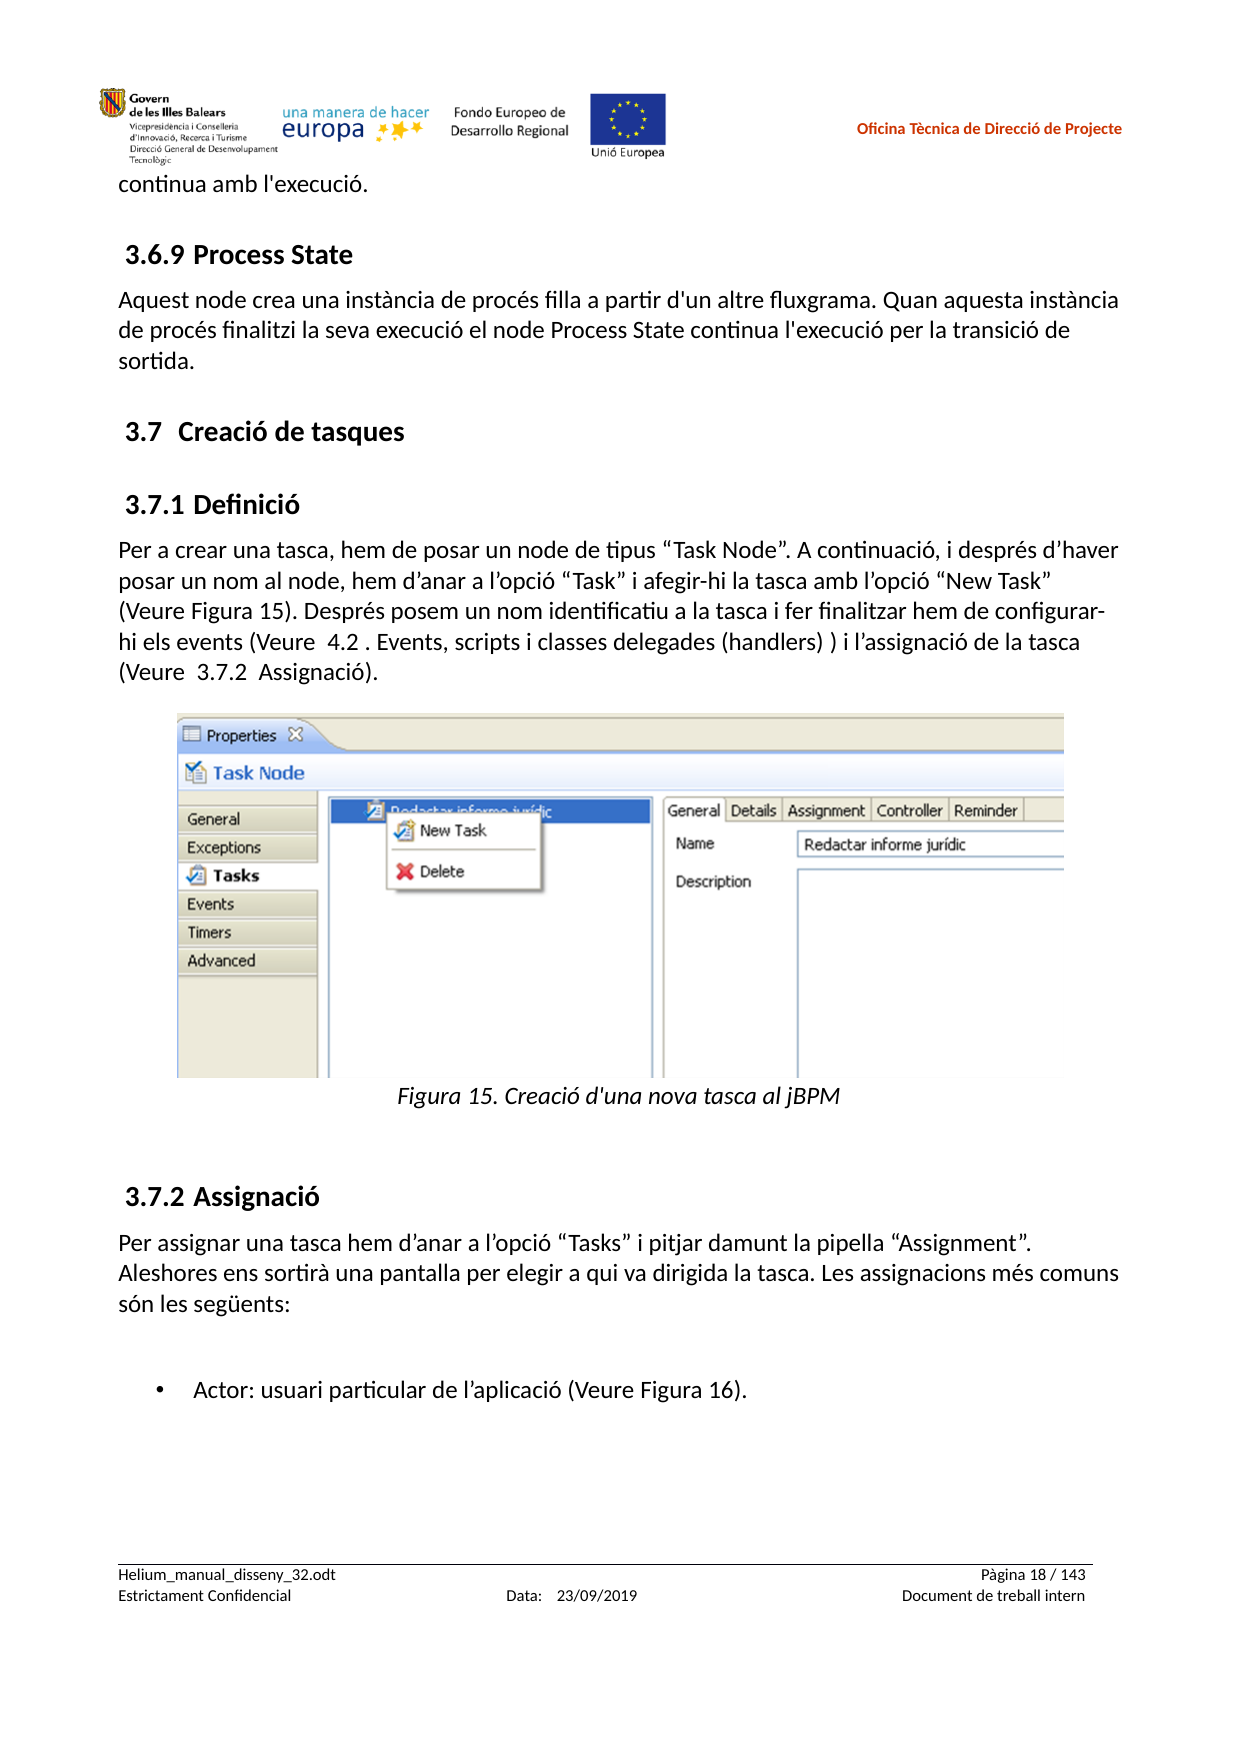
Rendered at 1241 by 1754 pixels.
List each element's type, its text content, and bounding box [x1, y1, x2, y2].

picture [175, 712, 1065, 1080]
text Per a crear una tasca, hem de posar un node de tipus “Task Node”. A continuació, i després d’haver posar un nom al node, hem d’anar a l’opció “Task” i afegir-hi la tasca amb l’opció “New Task” (Veure Figura 15). Després posem un nom identificatiu a la tasca i fer finalitzar hem de configurar-hi els events (Veure 4.2. Events, scripts i classes delegades (handlers) ) i l’assignació de la tasca (Veure 3.7.2 Assignació). [118, 534, 1122, 687]
text continua amb l'execució. [118, 168, 1122, 198]
picture [99, 87, 668, 166]
subtitle Definició [118, 486, 1122, 522]
text Aquest node crea una instància de procés filla a partir d'un altre fluxgrama. Quan aquesta instància de procés finalitzi la seva execució el node Process State continua l'execució per la transició de sortida. [118, 284, 1122, 376]
text Figura 15. Creació d'una nova tasca al jBPM [175, 1080, 1065, 1111]
list Actor: usuari particular de l’aplicació (Veure Figura 16). [156, 1374, 1122, 1404]
subtitle Assignació [118, 1178, 1122, 1214]
subtitle Process State [118, 236, 1122, 272]
subtitle Creació de tasques [118, 413, 1122, 449]
text Per assignar una tasca hem d’anar a l’opció “Tasks” i pitjar damunt la pipella “Assignment”. Aleshores ens sortirà una pantalla per elegir a qui va dirigida la tasca. Les assignacions més comuns són les següents: [118, 1227, 1122, 1318]
